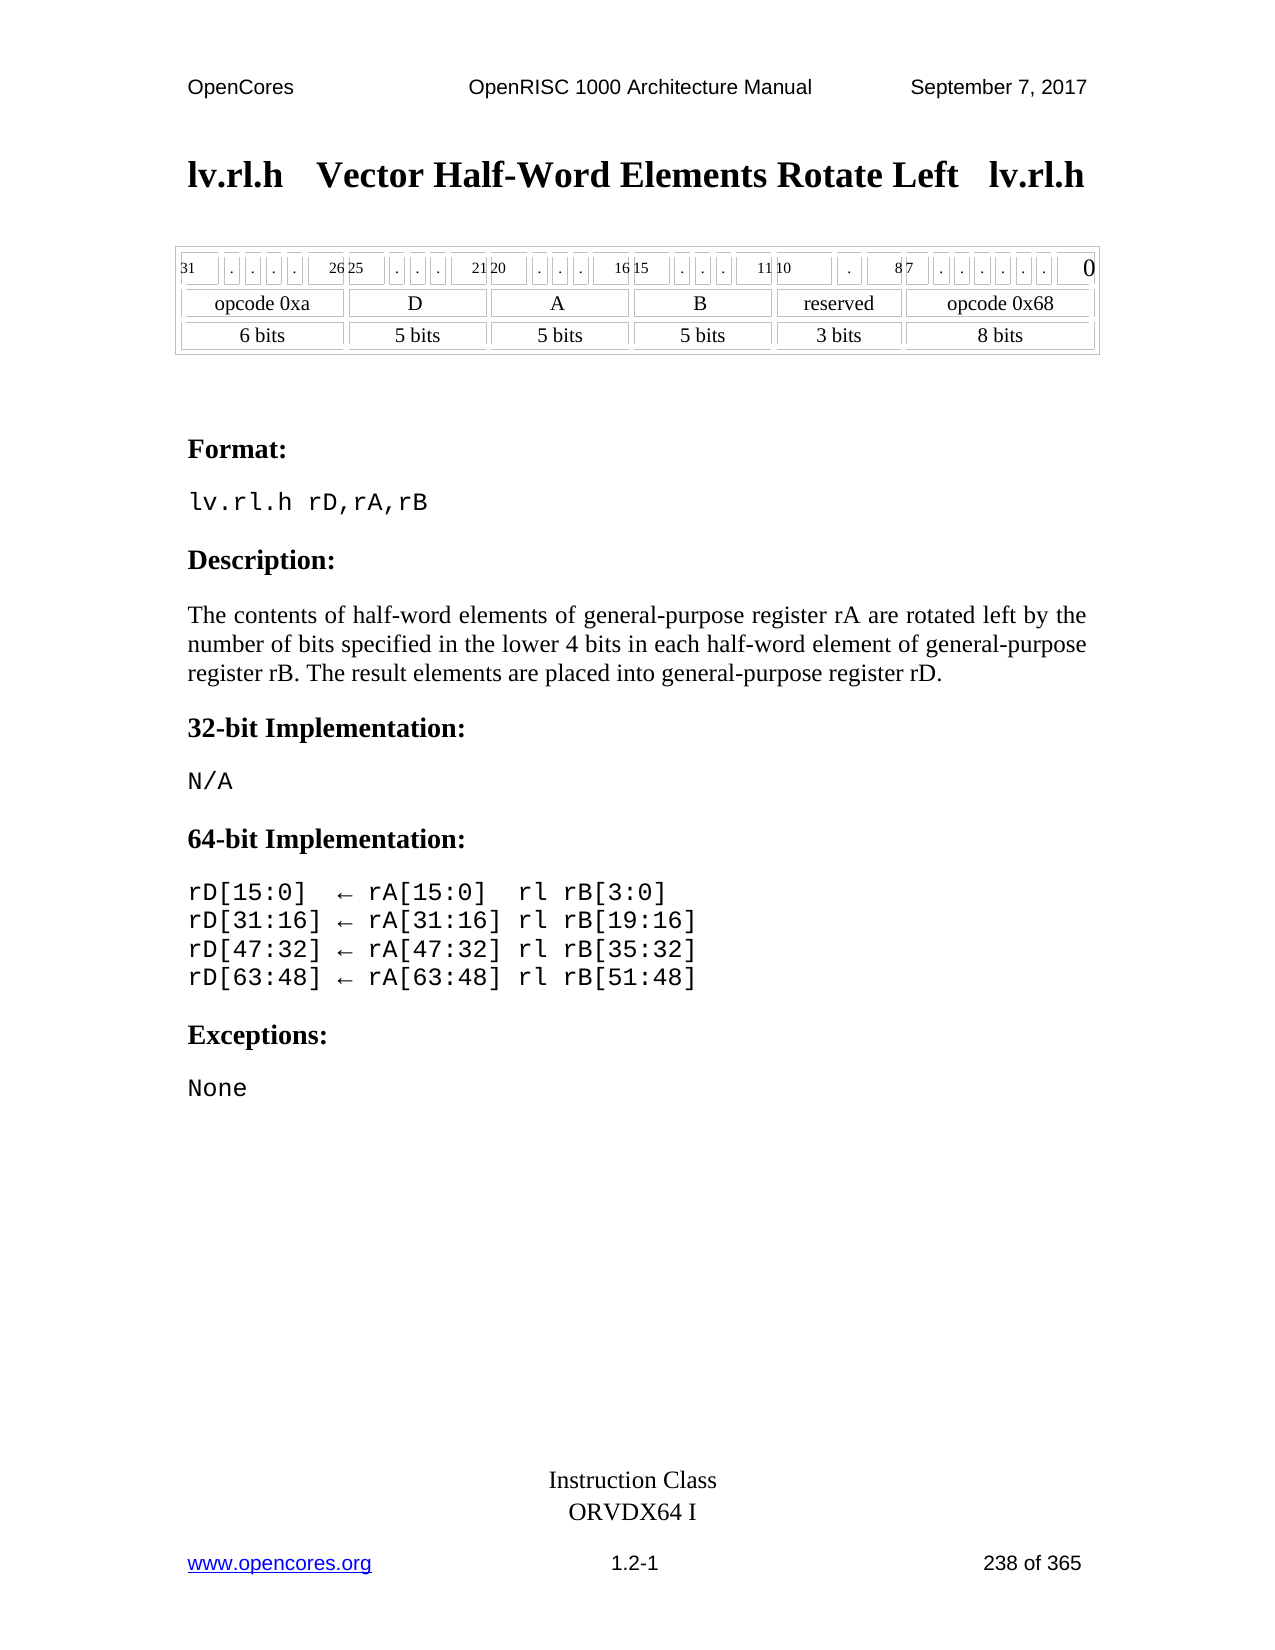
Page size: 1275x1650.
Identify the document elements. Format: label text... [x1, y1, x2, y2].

text N/A [187, 769, 1087, 797]
text Exceptions: [187, 1018, 1087, 1050]
text lv.rl.h rD,rA,rB [187, 489, 1087, 518]
text The contents of half-word elements of general-purpose register rA are rotated left by the number of bits specified in the lower 4 bits in each half-word element of general-purpose register rB. The result elements are placed into general-purpose register rD. [187, 600, 1087, 687]
text 32-bit Implementation: [187, 712, 1087, 744]
text None [187, 1075, 1087, 1104]
text 64-bit Implementation: [187, 822, 1087, 855]
text Format: [187, 432, 1087, 464]
text Description: [187, 543, 1087, 575]
text rD[15:0] ← rA[15:0] rl rB[3:0] rD[31:16] ← rA[31:16] rl rB[19:16] rD[47:32] ← rA[47:32] rl rB[35:32] rD[63:48] ← rA[63:48] rl rB[51:48] [187, 880, 1087, 993]
